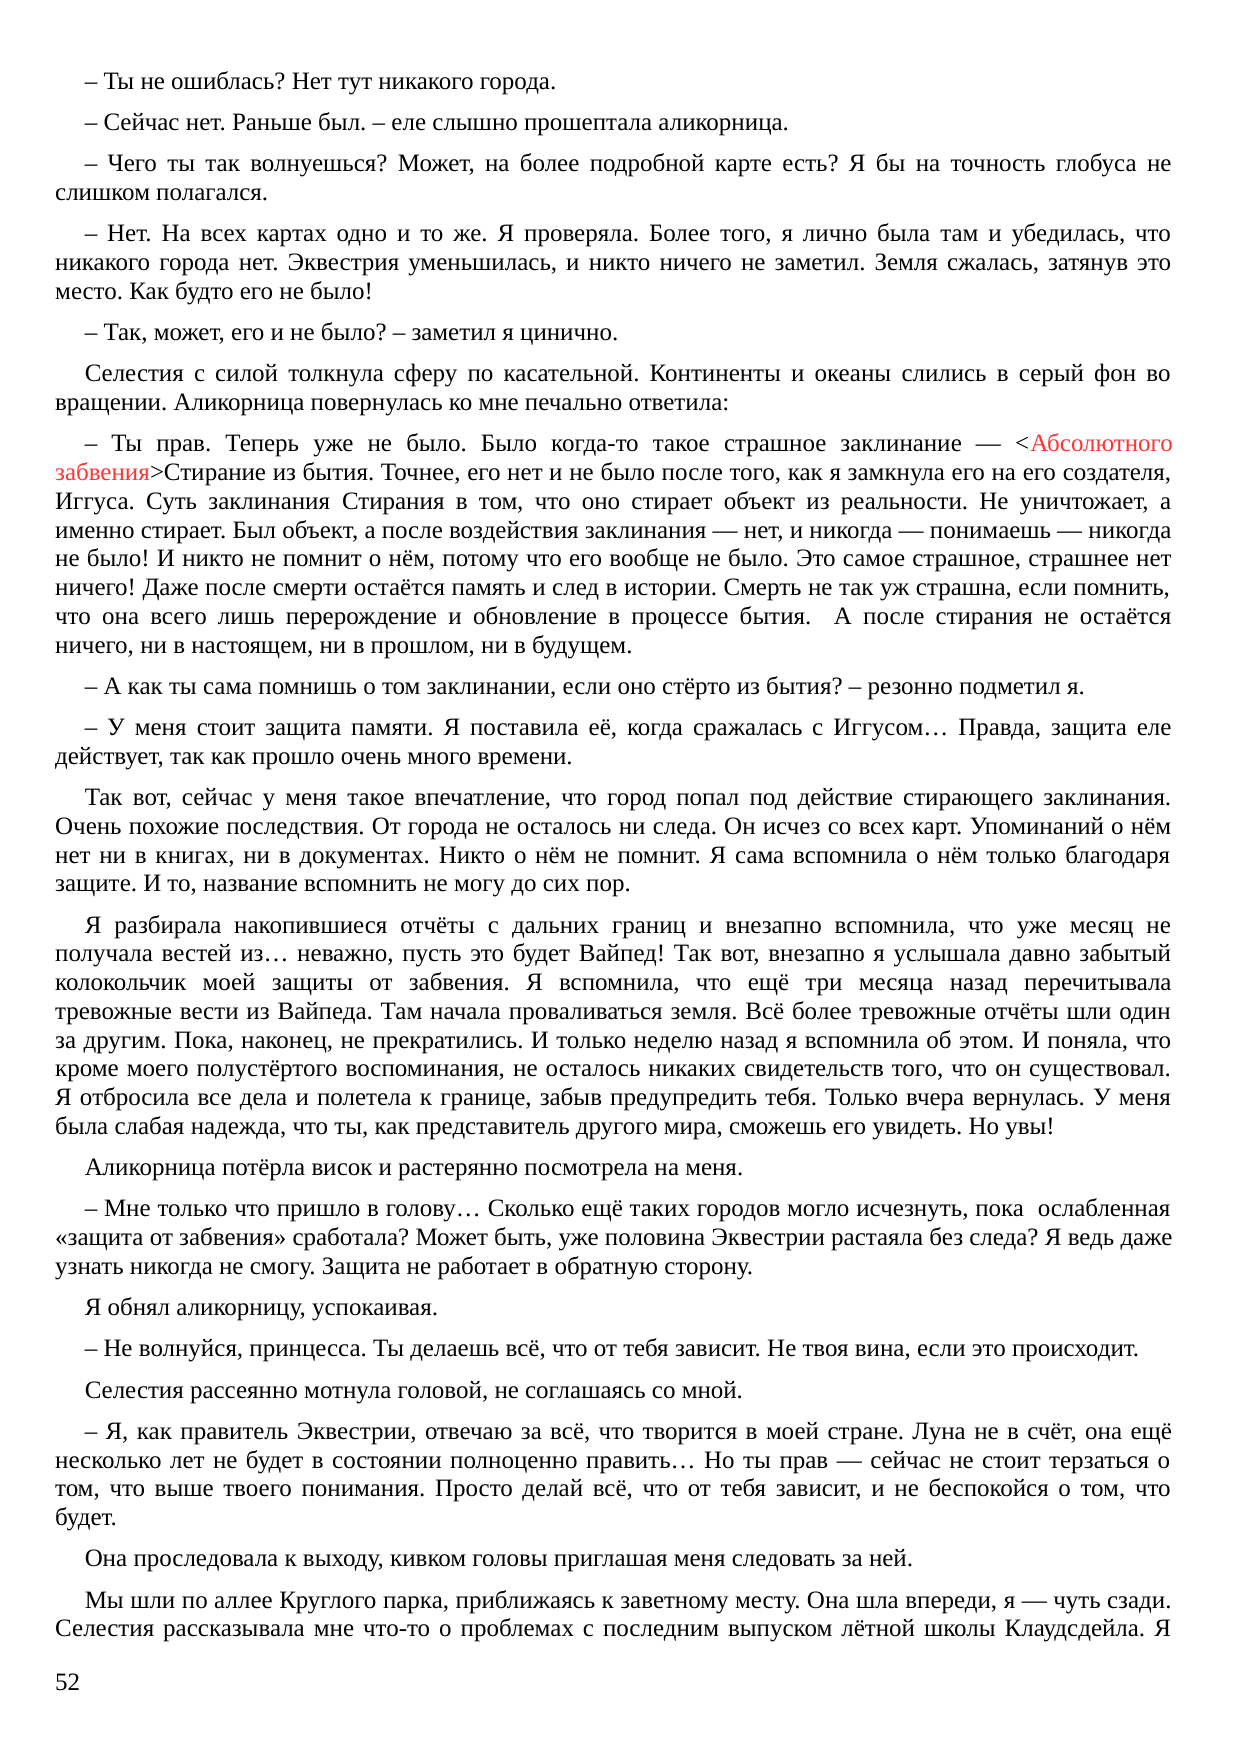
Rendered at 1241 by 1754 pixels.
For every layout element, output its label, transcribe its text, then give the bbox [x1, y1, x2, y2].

text Селестия с силой толкнула сферу по касательной. Континенты и океаны слились в серый фон во вращении. Аликорница повернулась ко мне печально ответила: [55, 358, 1173, 416]
text – Я, как правитель Эквестрии, отвечаю за всё, что творится в моей стране. Луна не в счёт, она ещё несколько лет не будет в состоянии полноценно править… Но ты прав — сейчас не стоит терзаться о том, что выше твоего понимания. Просто делай всё, что от тебя зависит, и не беспокойся о том, что будет. [55, 1416, 1173, 1531]
text Так вот, сейчас у меня такое впечатление, что город попал под действие стирающего заклинания. Очень похожие последствия. От города не осталось ни следа. Он исчез со всех карт. Упоминаний о нём нет ни в книгах, ни в документах. Никто о нём не помнит. Я сама вспомнила о нём только благодаря защите. И то, название вспомнить не могу до сих пор. [55, 782, 1173, 897]
text Я разбирала накопившиеся отчёты с дальних границ и внезапно вспомнила, что уже месяц не получала вестей из… неважно, пусть это будет Вайпед! Так вот, внезапно я услышала давно забытый колокольчик моей защиты от забвения. Я вспомнила, что ещё три месяца назад перечитывала тревожные вести из Вайпеда. Там начала проваливаться земля. Всё более тревожные отчёты шли один за другим. Пока, наконец, не прекратились. И только неделю назад я вспомнила об этом. И поняла, что кроме моего полустёртого воспоминания, не осталось никаких свидетельств того, что он существовал. Я отбросила все дела и полетела к границе, забыв предупредить тебя. Только вчера вернулась. У меня была слабая надежда, что ты, как представитель другого мира, сможешь его увидеть. Но увы! [55, 910, 1173, 1140]
text – Нет. На всех картах одно и то же. Я проверяла. Более того, я лично была там и убедилась, что никакого города нет. Эквестрия уменьшилась, и никто ничего не заметил. Земля сжалась, затянув это место. Как будто его не было! [55, 218, 1173, 305]
text Мы шли по аллее Круглого парка, приближаясь к заветному месту. Она шла впереди, я — чуть cзади. Селестия рассказывала мне что-то о проблемах с последним выпуском лётной школы Клаудсдейла. Я [55, 1585, 1173, 1642]
text – Ты не ошиблась? Нет тут никакого города. [55, 66, 1173, 95]
text Я обнял аликорницу, успокаивая. [55, 1292, 1173, 1321]
text – Так, может, его и не было? – заметил я цинично. [55, 317, 1173, 346]
text – Сейчас нет. Раньше был. – еле слышно прошептала аликорница. [55, 107, 1173, 136]
text – У меня стоит защита памяти. Я поставила её, когда сражалась с Иггусом… Правда, защита еле действует, так как прошло очень много времени. [55, 712, 1173, 770]
text – Чего ты так волнуешься? Может, на более подробной карте есть? Я бы на точность глобуса не слишком полагался. [55, 148, 1173, 206]
text – А как ты сама помнишь о том заклинании, если оно стёрто из бытия? – резонно подметил я. [55, 671, 1173, 700]
text Она проследовала к выходу, кивком головы приглашая меня следовать за ней. [55, 1543, 1173, 1572]
text Селестия рассеянно мотнула головой, не соглашаясь со мной. [55, 1375, 1173, 1403]
text Аликорница потёрла висок и растерянно посмотрела на меня. [55, 1152, 1173, 1181]
text – Ты прав. Теперь уже не было. Было когда-то такое страшное заклинание — <Абсолютного забвения>Стирание из бытия. Точнее, его нет и не было после того, как я замкнула его на его создателя, Иггуса. Суть заклинания Стирания в том, что оно стирает объект из реальности. Не уничтожает, а именно стирает. Был объект, а после воздействия заклинания — нет, и никогда — понимаешь — никогда не было! И никто не помнит о нём, потому что его вообще не было. Это самое страшное, страшнее нет ничего! Даже после смерти остаётся память и след в истории. Смерть не так уж страшна, если помнить, что она всего лишь перерождение и обновление в процессе бытия. А после стирания не остаётся ничего, ни в настоящем, ни в прошлом, ни в будущем. [55, 428, 1173, 658]
text – Мне только что пришло в голову… Сколько ещё таких городов могло исчезнуть, пока ослабленная «защита от забвения» сработала? Может быть, уже половина Эквестрии растаяла без следа? Я ведь даже узнать никогда не смогу. Защита не работает в обратную сторону. [55, 1193, 1173, 1280]
text – Не волнуйся, принцесса. Ты делаешь всё, что от тебя зависит. Не твоя вина, если это происходит. [55, 1333, 1173, 1362]
